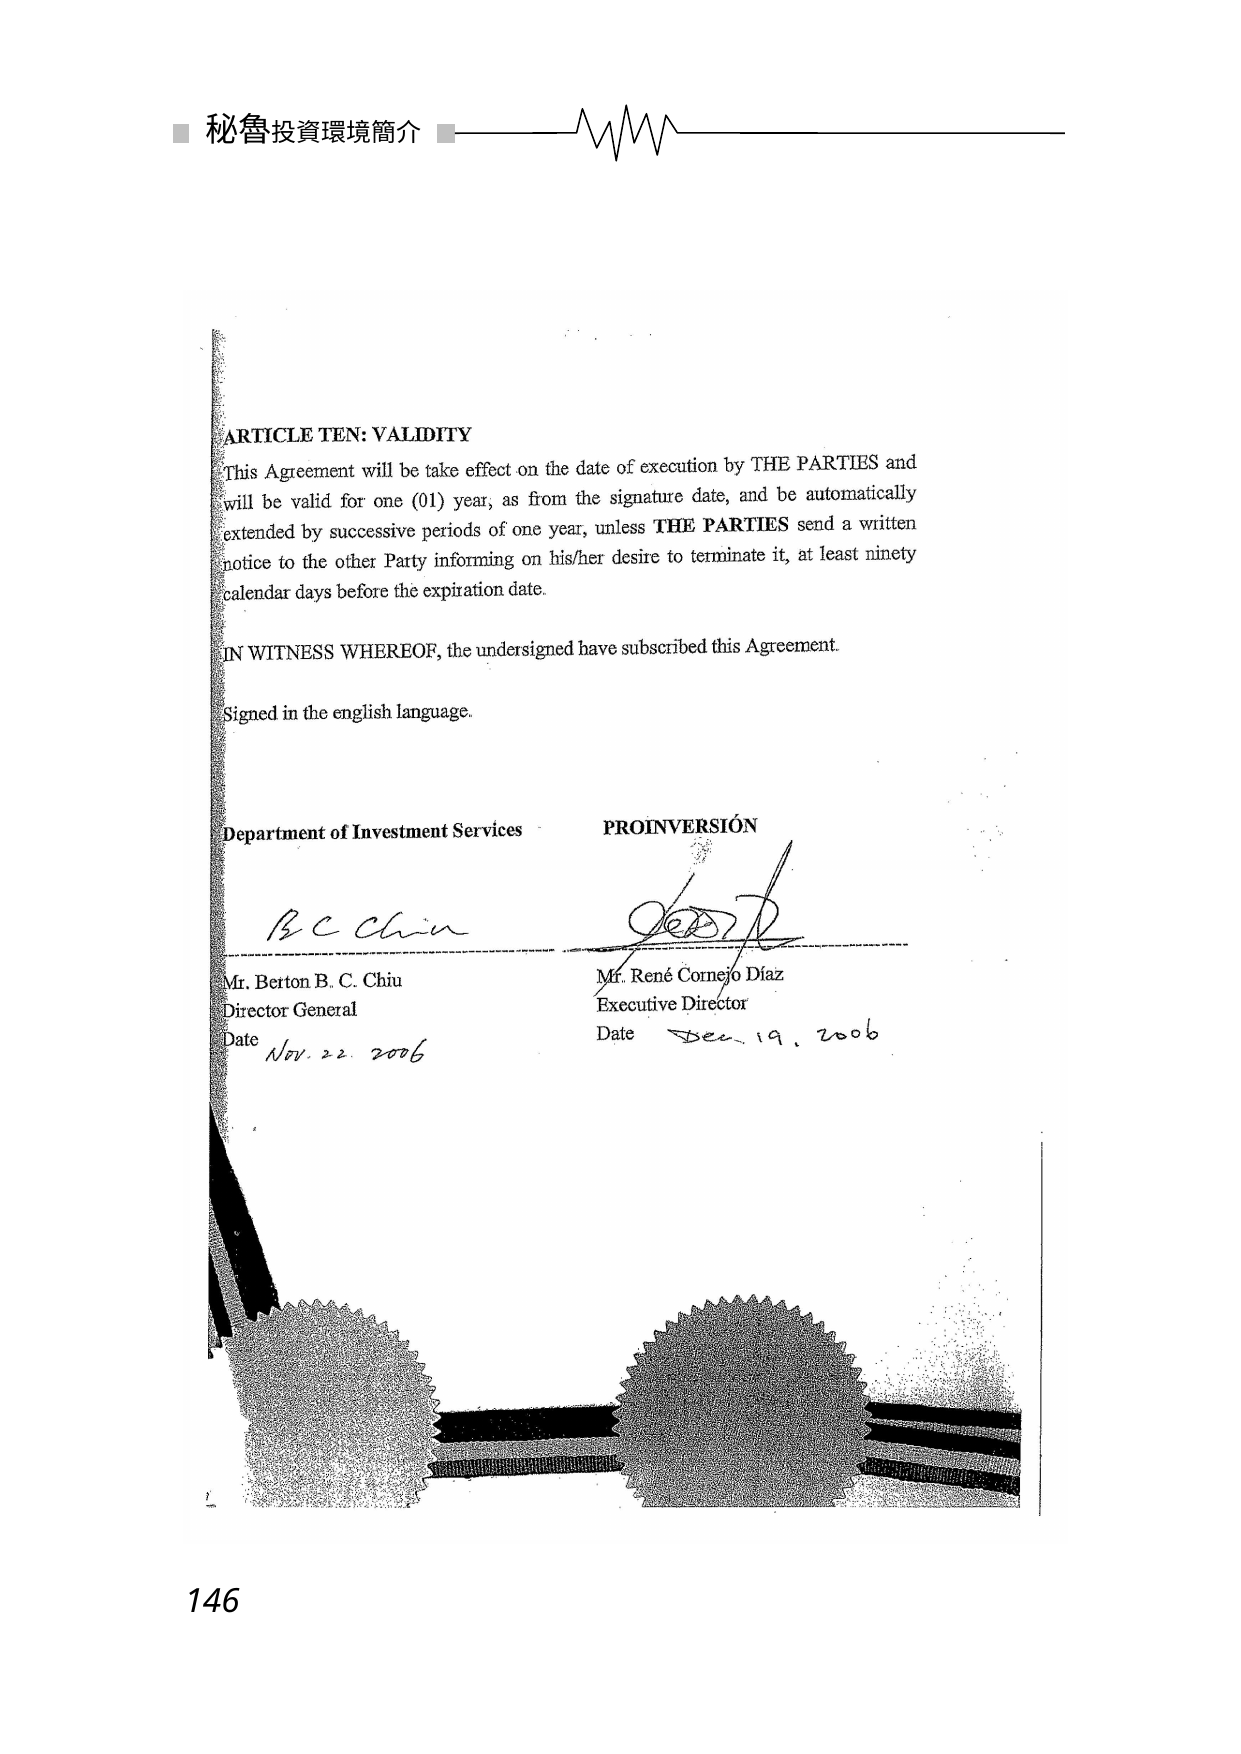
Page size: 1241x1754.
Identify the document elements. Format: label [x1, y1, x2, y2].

picture [182, 290, 1069, 1544]
